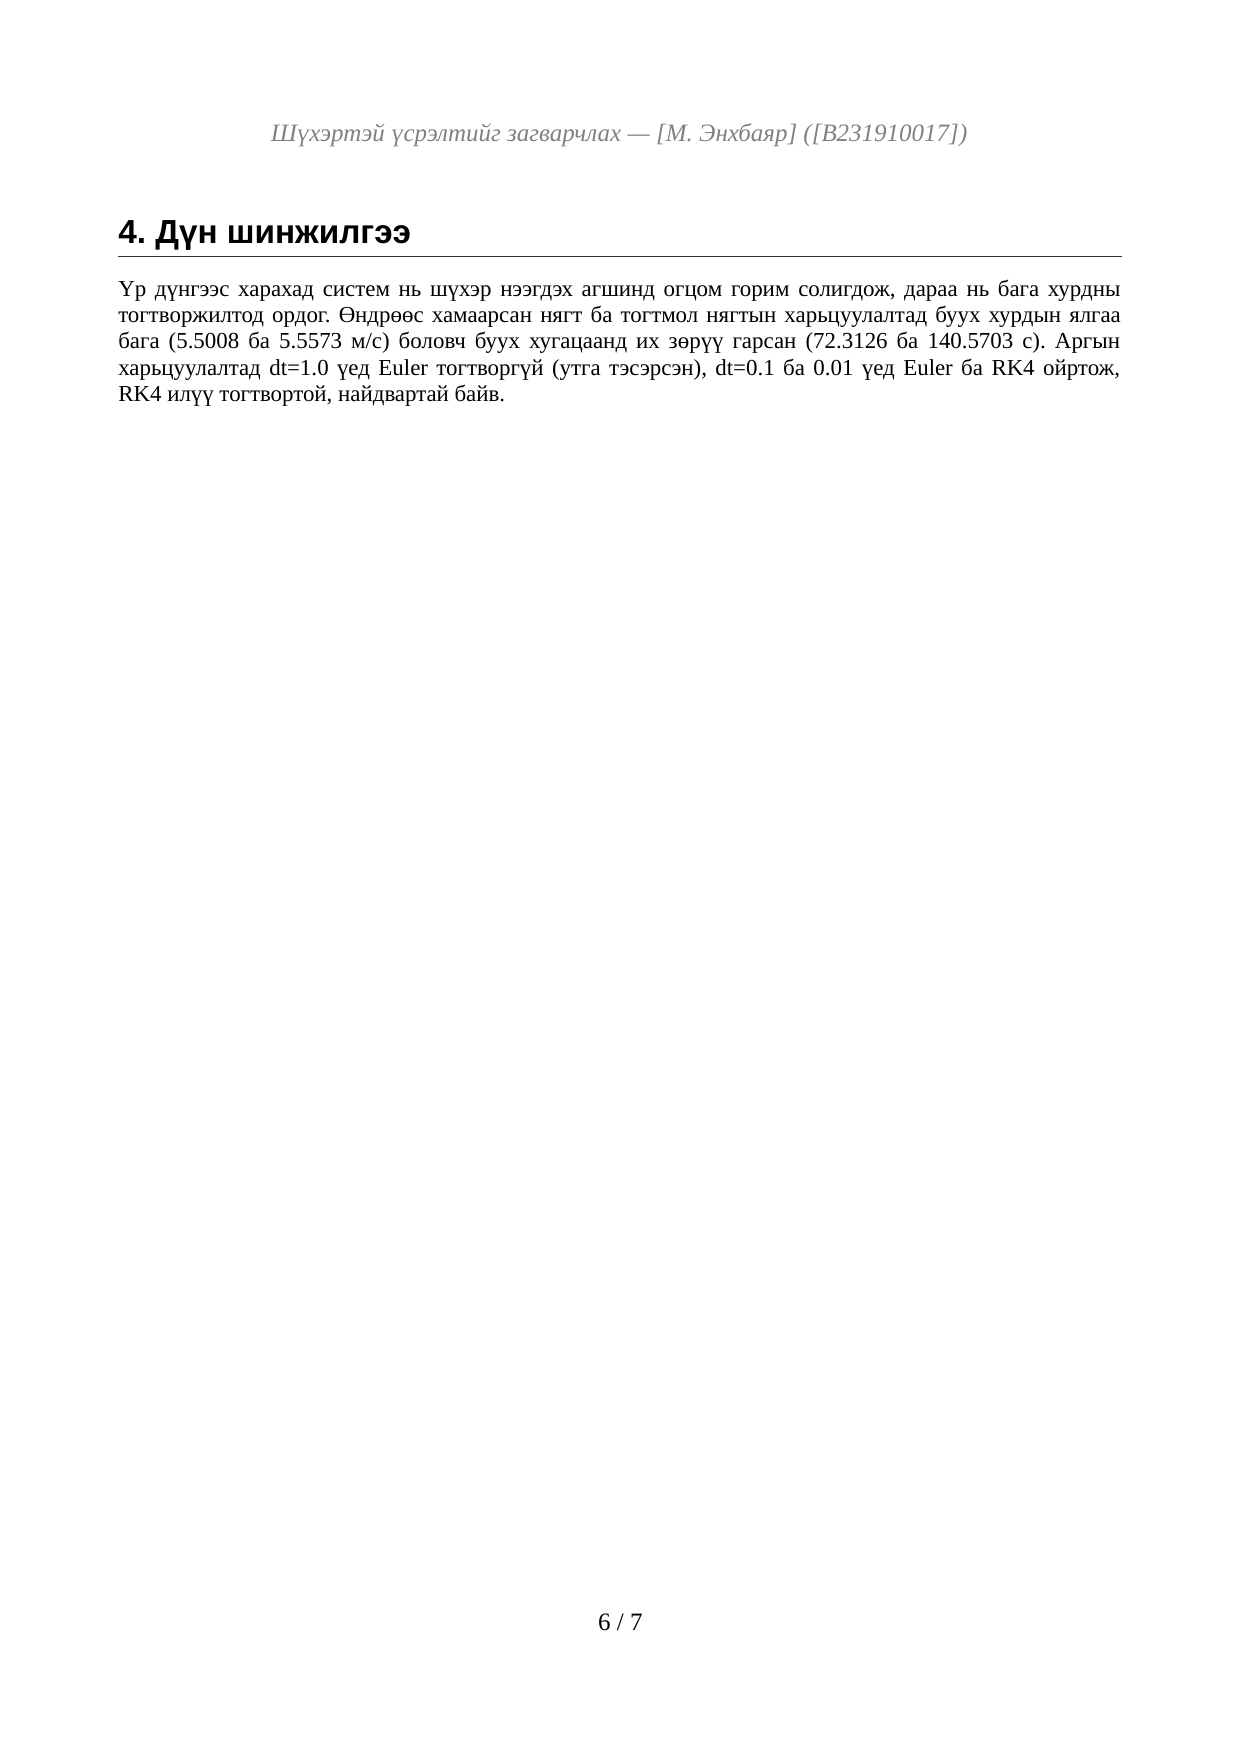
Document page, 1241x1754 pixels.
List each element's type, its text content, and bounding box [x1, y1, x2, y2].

text Үр дүнгээс харахад систем нь шүхэр нээгдэх агшинд огцом горим солигдож, дараа нь бага хурдны тогтворжилтод ордог. Өндрөөс хамаарсан нягт ба тогтмол нягтын харьцуулалтад буух хурдын ялгаа бага (5.5008 ба 5.5573 м/с) боловч буух хугацаанд их зөрүү гарсан (72.3126 ба 140.5703 с). Аргын харьцуулалтад dt=1.0 үед Euler тогтворгүй (утга тэсэрсэн), dt=0.1 ба 0.01 үед Euler ба RK4 ойртож, RK4 илүү тогтвортой, найдвартай байв. [118, 275, 1122, 407]
subtitle 4. Дүн шинжилгээ [118, 212, 1122, 256]
